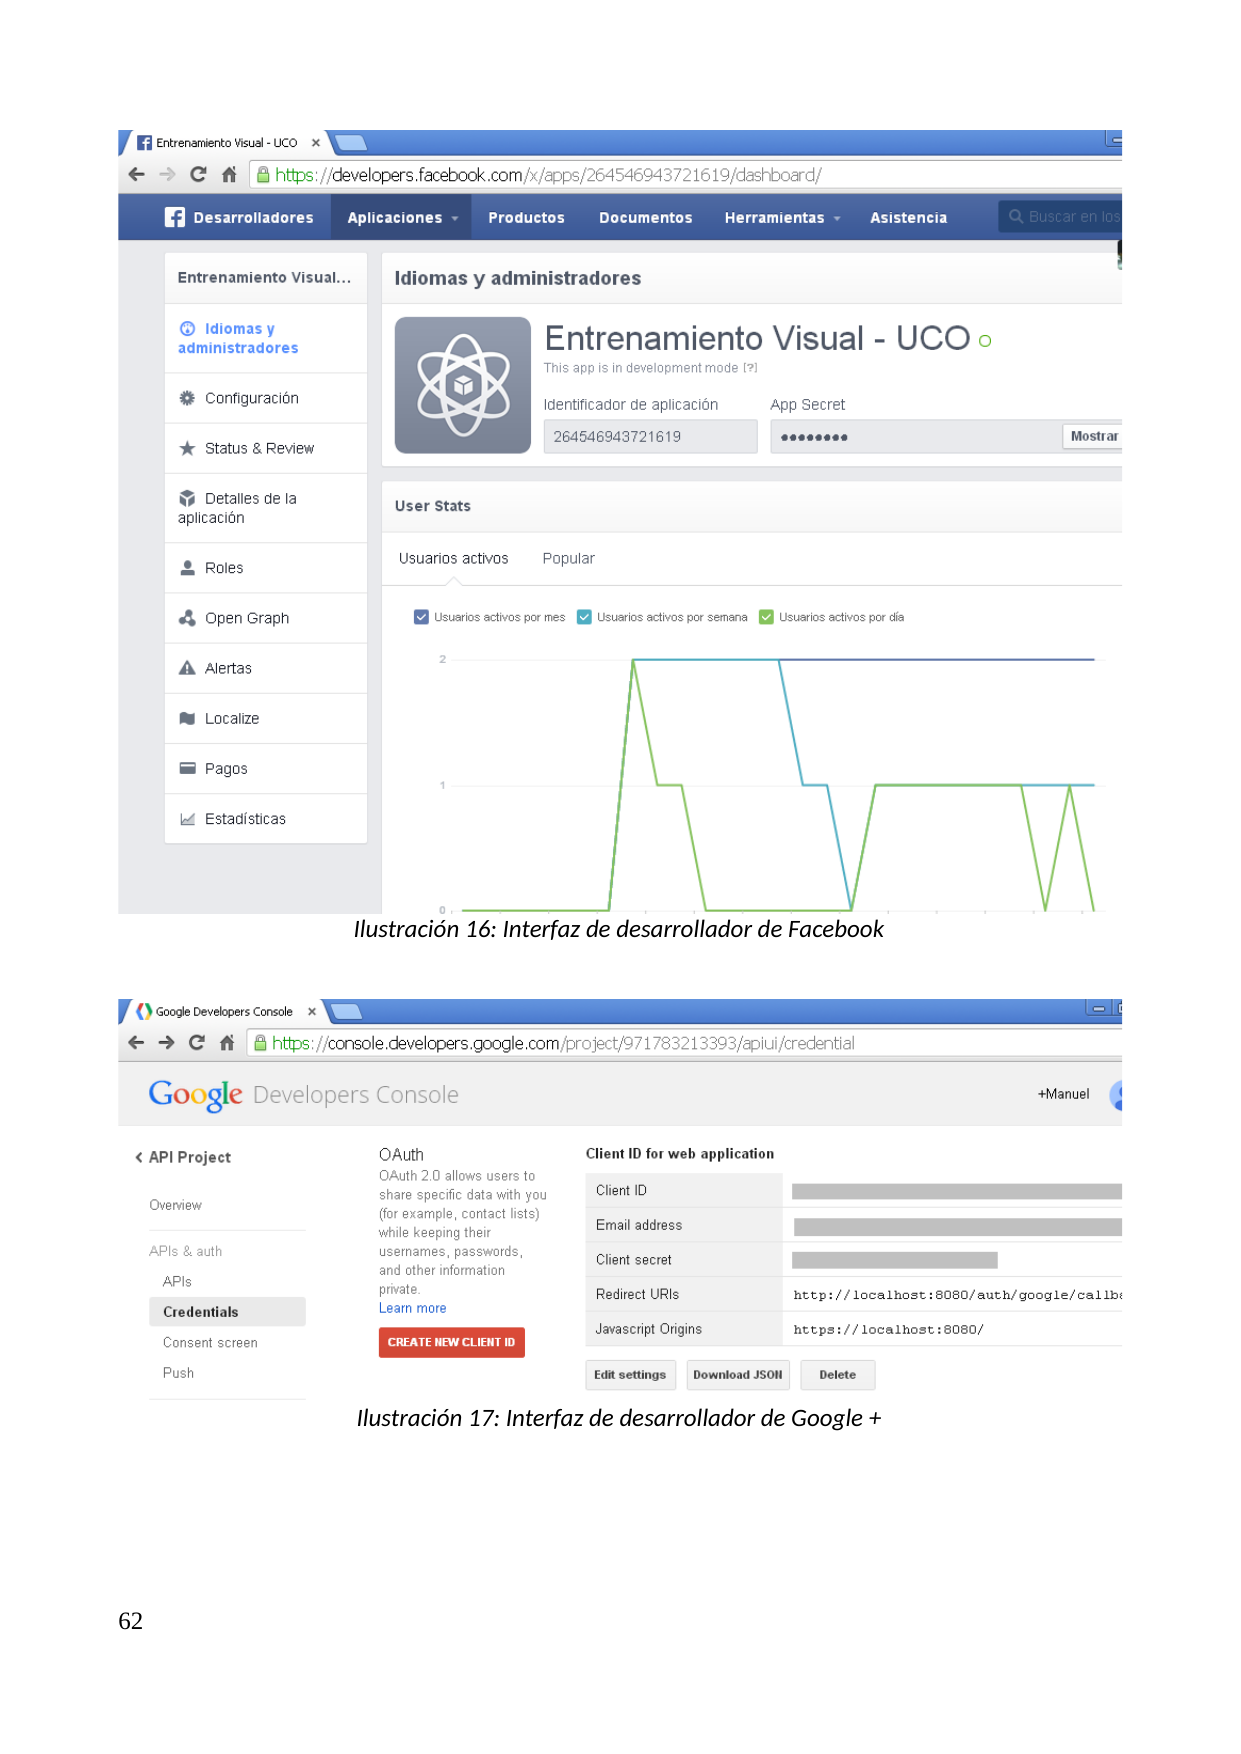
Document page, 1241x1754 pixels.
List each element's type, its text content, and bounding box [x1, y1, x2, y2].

text Ilustración 16: Interfaz de desarrollador de Facebook [118, 914, 1122, 944]
text Ilustración 17: Interfaz de desarrollador de Google + [118, 1402, 1122, 1432]
